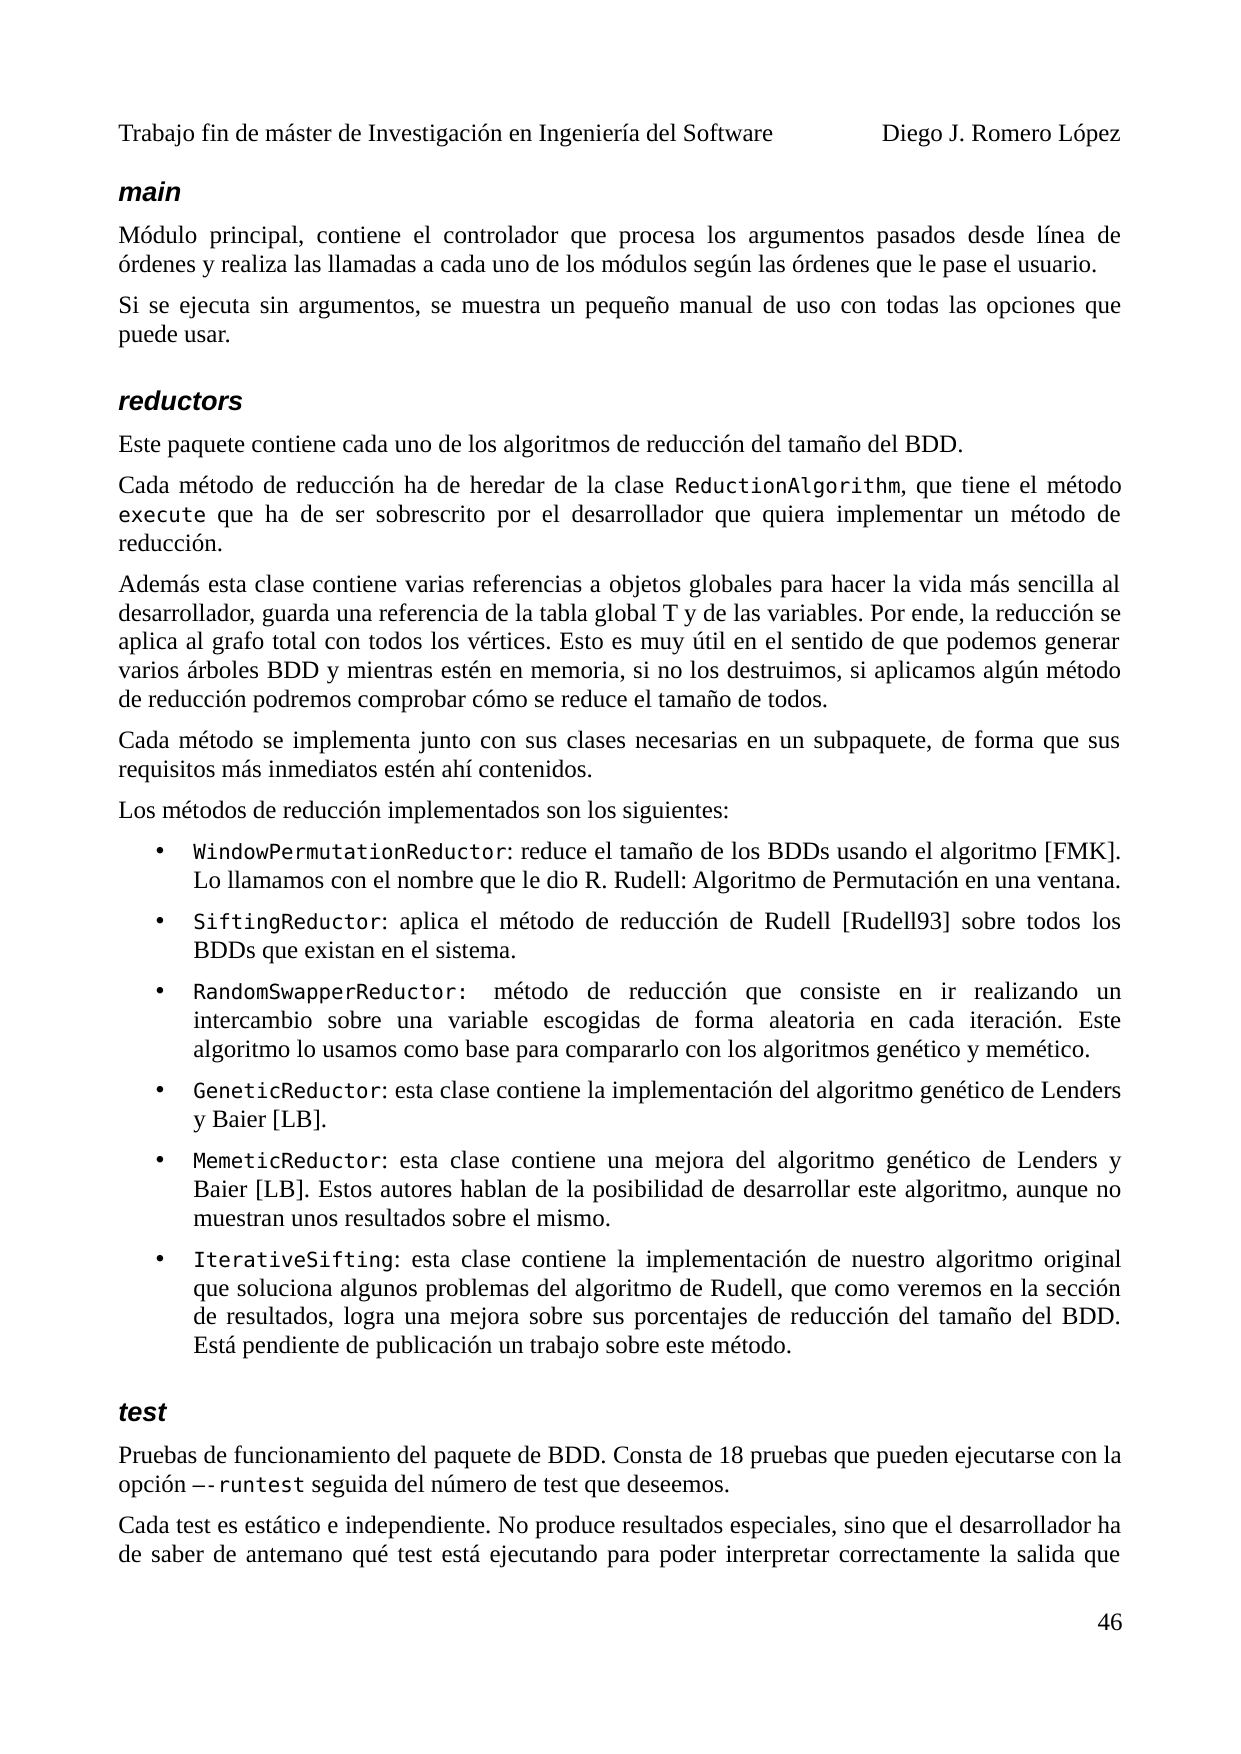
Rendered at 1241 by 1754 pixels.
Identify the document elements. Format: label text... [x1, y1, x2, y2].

list WindowPermutationReductor: reduce el tamaño de los BDDs usando el algoritmo [FMK]. Lo llamamos con el nombre que le dio R. Rudell: Algoritmo de Permutación en una ventana. [156, 836, 1122, 894]
subtitle main [118, 176, 1122, 208]
text Módulo principal, contiene el controlador que procesa los argumentos pasados desde línea de órdenes y realiza las llamadas a cada uno de los módulos según las órdenes que le pase el usuario. [118, 220, 1122, 278]
subtitle reductors [118, 385, 1122, 416]
list MemeticReductor: esta clase contiene una mejora del algoritmo genético de Lenders y Baier [LB]. Estos autores hablan de la posibilidad de desarrollar este algoritmo, aunque no muestran unos resultados sobre el mismo. [156, 1145, 1122, 1231]
text Cada test es estático e independiente. No produce resultados especiales, sino que el desarrollador ha de saber de antemano qué test está ejecutando para poder interpretar correctamente la salida que [118, 1510, 1122, 1568]
text Si se ejecuta sin argumentos, se muestra un pequeño manual de uso con todas las opciones que puede usar. [118, 290, 1122, 348]
list RandomSwapperReductor: método de reducción que consiste en ir realizando un intercambio sobre una variable escogidas de forma aleatoria en cada iteración. Este algoritmo lo usamos como base para compararlo con los algoritmos genético y memético. [156, 976, 1122, 1063]
list IterativeSifting: esta clase contiene la implementación de nuestro algoritmo original que soluciona algunos problemas del algoritmo de Rudell, que como veremos en la sección de resultados, logra una mejora sobre sus porcentajes de reducción del tamaño del BDD. Está pendiente de publicación un trabajo sobre este método. [156, 1244, 1122, 1359]
list GeneticReductor: esta clase contiene la implementación del algoritmo genético de Lenders y Baier [LB]. [156, 1075, 1122, 1133]
text Pruebas de funcionamiento del paquete de BDD. Consta de 18 pruebas que pueden ejecutarse con la opción –-runtest seguida del número de test que deseemos. [118, 1440, 1122, 1498]
text Cada método se implementa junto con sus clases necesarias en un subpaquete, de forma que sus requisitos más inmediatos estén ahí contenidos. [118, 725, 1122, 783]
subtitle test [118, 1396, 1122, 1428]
text Además esta clase contiene varias referencias a objetos globales para hacer la vida más sencilla al desarrollador, guarda una referencia de la tabla global T y de las variables. Por ende, la reducción se aplica al grafo total con todos los vértices. Esto es muy útil en el sentido de que podemos generar varios árboles BDD y mientras estén en memoria, si no los destruimos, si aplicamos algún método de reducción podremos comprobar cómo se reduce el tamaño de todos. [118, 569, 1122, 713]
text Este paquete contiene cada uno de los algoritmos de reducción del tamaño del BDD. [118, 429, 1122, 458]
text Cada método de reducción ha de heredar de la clase ReductionAlgorithm, que tiene el método execute que ha de ser sobrescrito por el desarrollador que quiera implementar un método de reducción. [118, 470, 1122, 556]
text Los métodos de reducción implementados son los siguientes: [118, 795, 1122, 824]
list SiftingReductor: aplica el método de reducción de Rudell [Rudell93] sobre todos los BDDs que existan en el sistema. [156, 906, 1122, 964]
